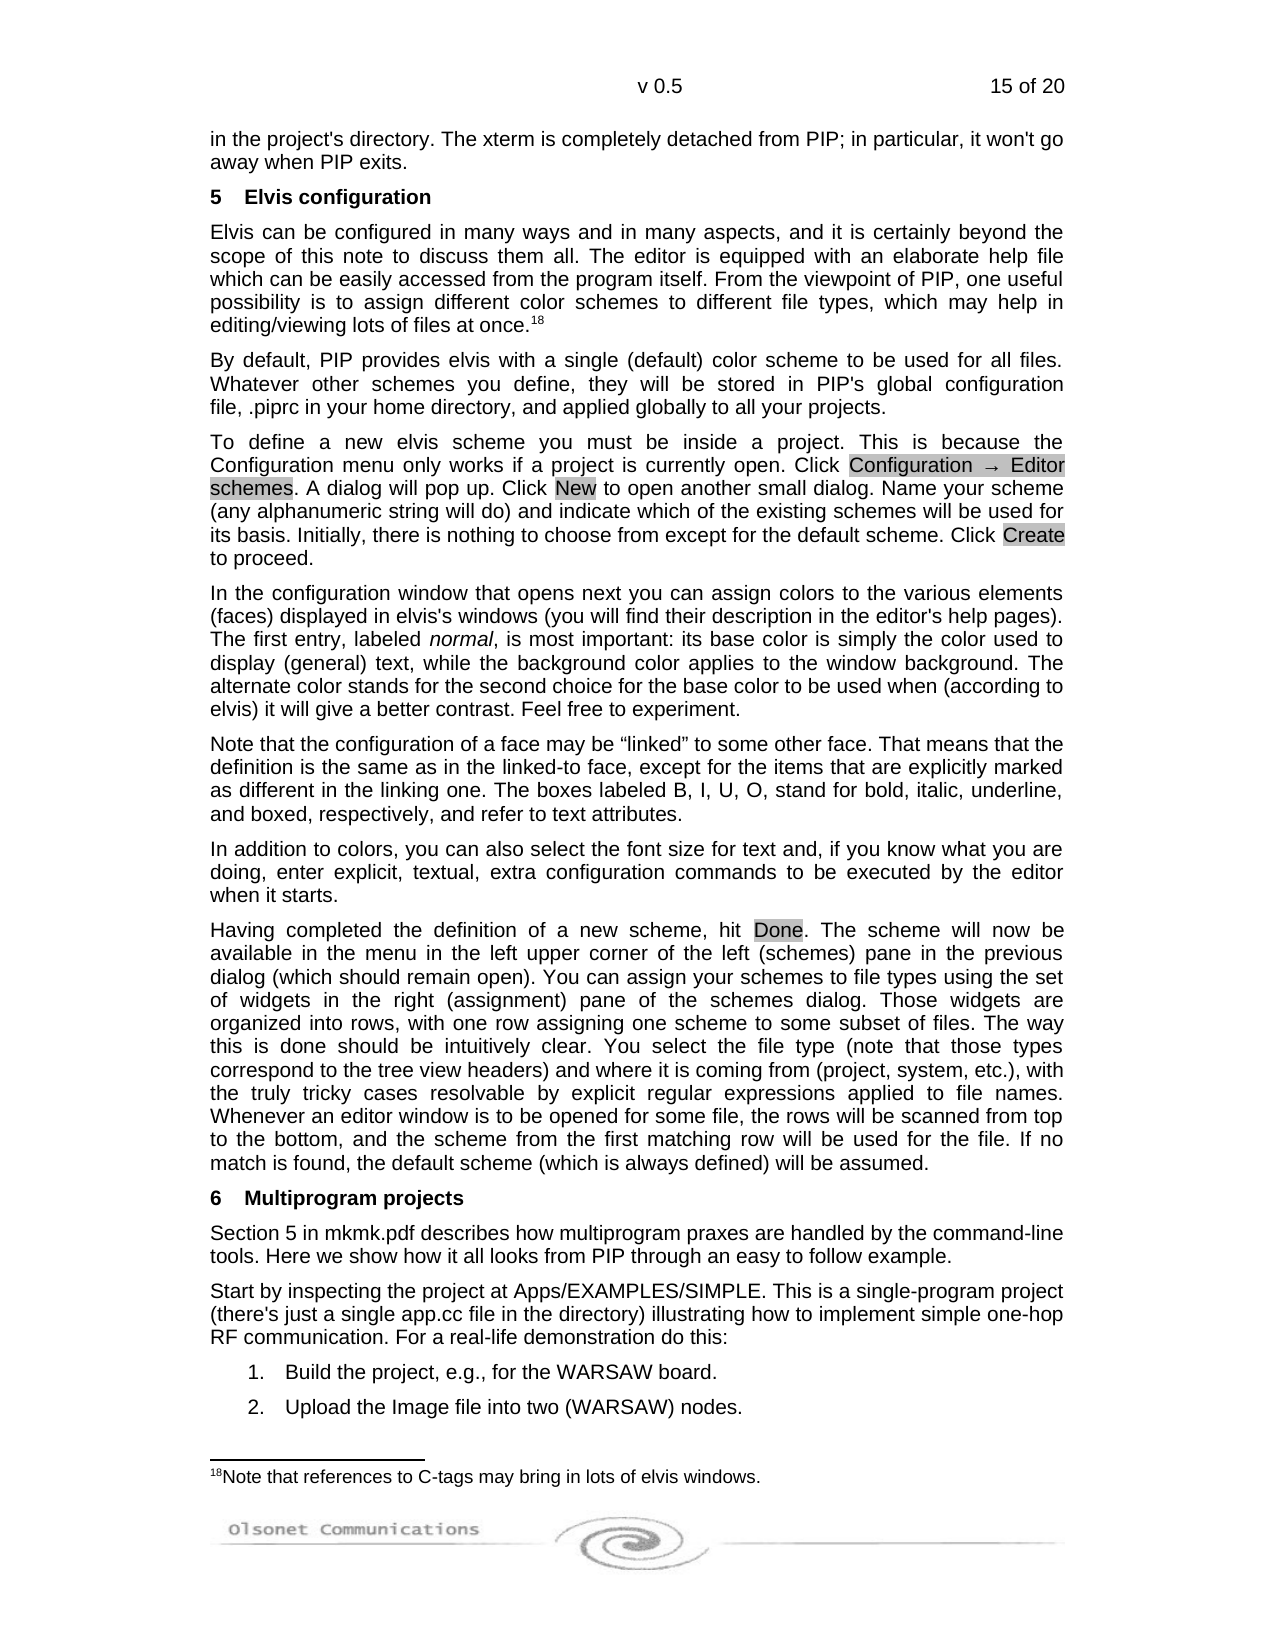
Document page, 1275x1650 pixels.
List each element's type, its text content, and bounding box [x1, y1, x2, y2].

text In the configuration window that opens next you can assign colors to the various elements (faces) displayed in elvis's windows (you will find their description in the editor's help pages). The first entry, labeled normal, is most important: its base color is simply the color used to display (general) text, while the background color applies to the window background. The alternate color stands for the second choice for the base color to be used when (according to elvis) it will give a better contrast. Feel free to experiment. [210, 581, 1065, 721]
picture [210, 1501, 1065, 1593]
text Note that the configuration of a face may be “linked” to some other face. That means that the definition is the same as in the linked-to face, except for the items that are explicitly marked as different in the linking one. The boxes labeled B, I, U, O, stand for bold, italic, underline, and boxed, respectively, and refer to text attributes. [210, 733, 1065, 826]
text In addition to colors, you can also select the font size for text and, if you know what you are doing, enter explicit, textual, extra configuration commands to be executed by the editor when it starts. [210, 837, 1065, 907]
text Section 5 in mkmk.pdf describes how multiprogram praxes are handled by the command-line tools. Here we show how it all looks from PIP through an easy to follow example. [210, 1221, 1065, 1267]
text in the project's directory. The xterm is completely detached from PIP; in particular, it won't go away when PIP exits. [210, 128, 1065, 174]
list Upload the Image file into two (WARSAW) nodes. [247, 1396, 1065, 1419]
text To define a new elvis scheme you must be inside a project. This is because the Configuration menu only works if a project is currently open. Click Configuration → Editor schemes. A dialog will pop up. Click New to open another small dialog. Name your scheme (any alphanumeric string will do) and indicate which of the existing schemes will be used for its basis. Initially, there is nothing to choose from except for the default scheme. Click Create to proceed. [210, 430, 1065, 570]
text By default, PIP provides elvis with a single (default) color scheme to be used for all files. Whatever other schemes you define, they will be stored in PIP's global configuration file, .piprc in your home directory, and applied globally to all your projects. [210, 349, 1065, 418]
text Elvis can be configured in many ways and in many aspects, and it is certainly beyond the scope of this note to discuss them all. The editor is equipped with an elaborate help file which can be easily accessed from the program itself. From the viewpoint of PIP, one useful possibility is to assign different color schemes to different file types, which may help in editing/viewing lots of files at once. [210, 221, 1065, 337]
subtitle Elvis configuration [210, 186, 1065, 209]
text Having completed the definition of a new scheme, hit Done. The scheme will now be available in the menu in the left upper corner of the left (schemes) pane in the previous dialog (which should remain open). You can assign your schemes to file types using the set of widgets in the right (assignment) pane of the schemes dialog. Those widgets are organized into rows, with one row assigning one scheme to some subset of files. The way this is done should be intuitively clear. You select the file type (note that those types correspond to the tree view headers) and where it is coming from (project, system, etc.), with the truly tricky cases resolvable by explicit regular expressions applied to file names. Whenever an editor window is to be opened for some file, the rows will be scanned from top to the bottom, and the scheme from the first matching row will be used for the file. If no match is found, the default scheme (which is always defined) will be assumed. [210, 919, 1065, 1174]
subtitle Multiprogram projects [210, 1186, 1065, 1209]
text Start by inspecting the project at Apps/EXAMPLES/SIMPLE. This is a single-program project (there's just a single app.cc file in the directory) illustrating how to implement simple one-hop RF communication. For a real-life demonstration do this: [210, 1279, 1065, 1349]
text Note that references to C-tags may bring in lots of elvis windows. [210, 1466, 1065, 1487]
list Build the project, e.g., for the WARSAW board. [247, 1361, 1065, 1384]
